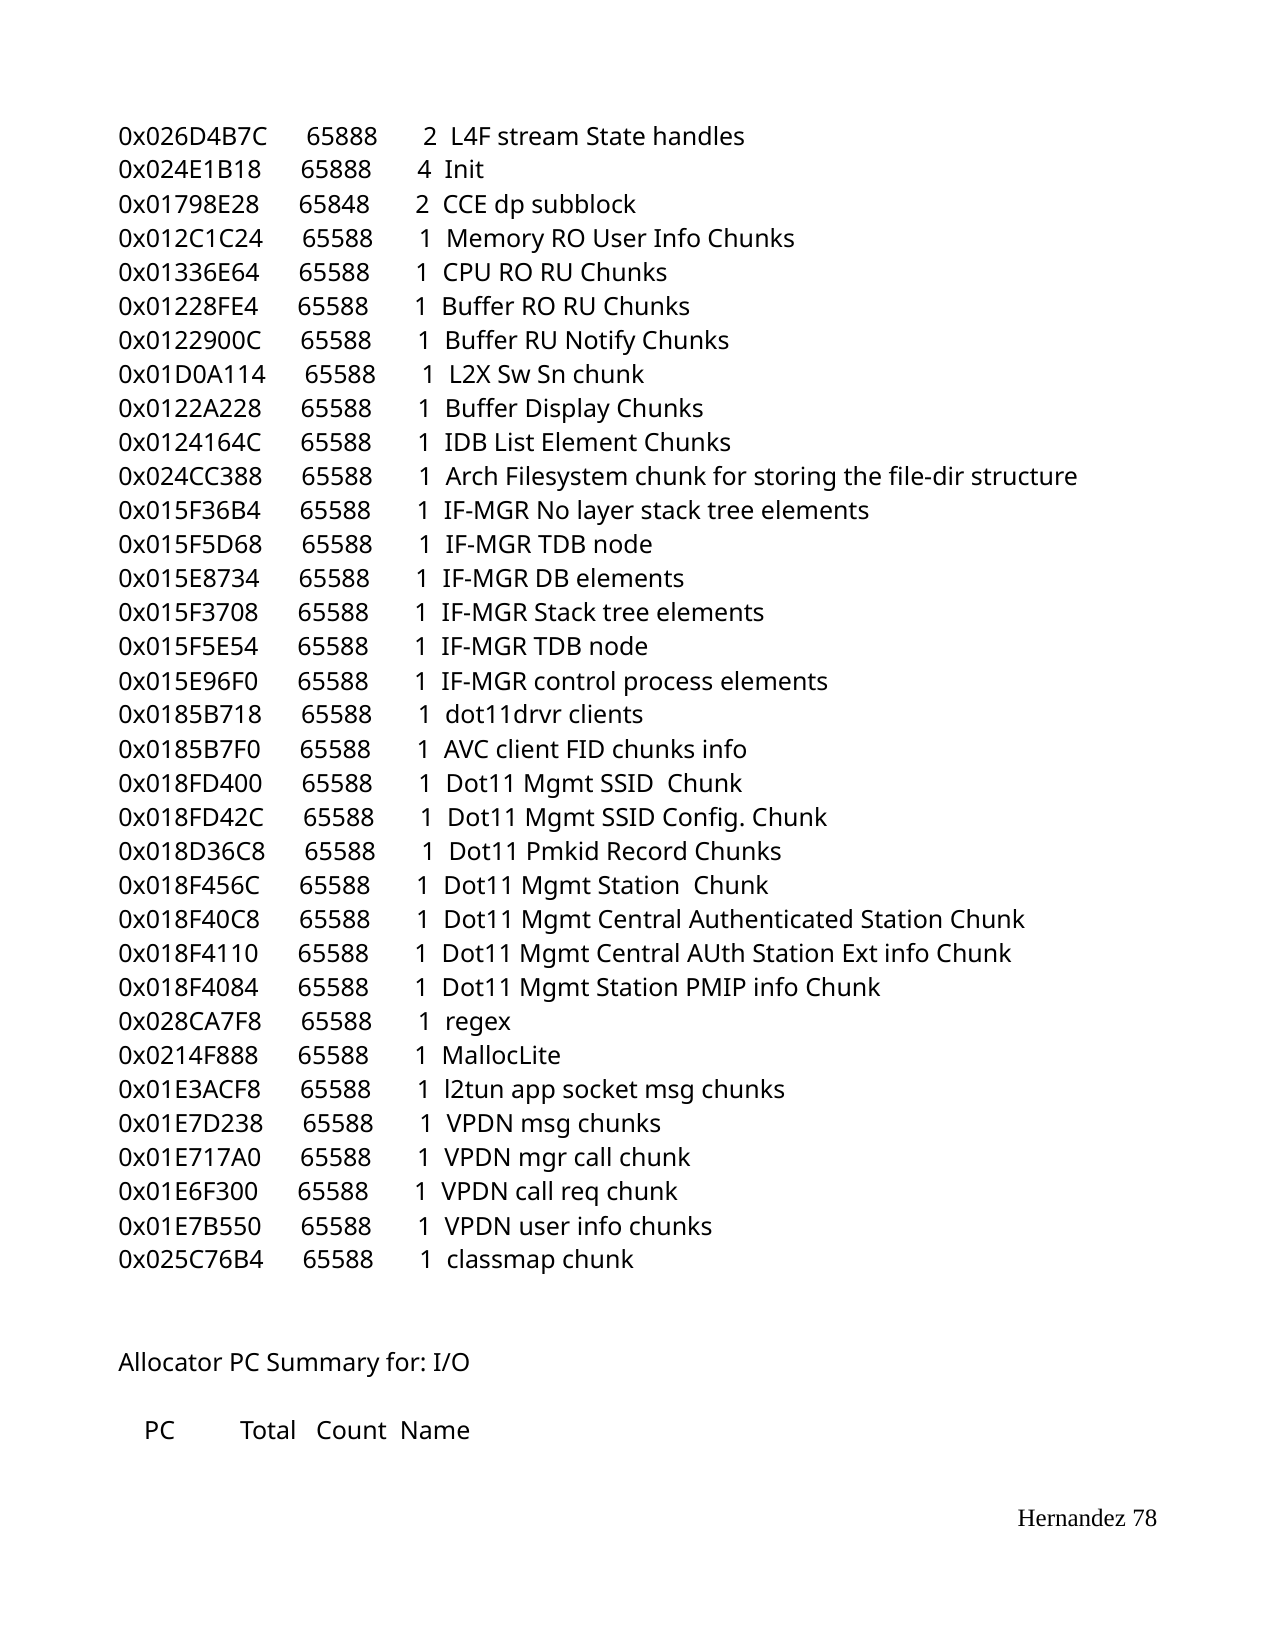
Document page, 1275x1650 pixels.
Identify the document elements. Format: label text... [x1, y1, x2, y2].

text 0x015E96F0 65588 1 IF-MGR control process elements [118, 663, 1157, 697]
text 0x018F4084 65588 1 Dot11 Mgmt Station PMIP info Chunk [118, 970, 1157, 1004]
text 0x018F40C8 65588 1 Dot11 Mgmt Central Authenticated Station Chunk [118, 902, 1157, 936]
text 0x024E1B18 65888 4 Init [118, 152, 1157, 186]
text 0x018F4110 65588 1 Dot11 Mgmt Central AUth Station Ext info Chunk [118, 936, 1157, 970]
text 0x012C1C24 65588 1 Memory RO User Info Chunks [118, 220, 1157, 254]
text 0x01798E28 65848 2 CCE dp subblock [118, 186, 1157, 220]
text 0x01E7B550 65588 1 VPDN user info chunks [118, 1208, 1157, 1242]
text 0x01E6F300 65588 1 VPDN call req chunk [118, 1174, 1157, 1208]
text 0x028CA7F8 65588 1 regex [118, 1004, 1157, 1038]
text 0x01D0A114 65588 1 L2X Sw Sn chunk [118, 357, 1157, 391]
text 0x015F3708 65588 1 IF-MGR Stack tree elements [118, 595, 1157, 629]
text 0x01E7D238 65588 1 VPDN msg chunks [118, 1106, 1157, 1140]
text PC Total Count Name [118, 1412, 1157, 1447]
text 0x018F456C 65588 1 Dot11 Mgmt Station Chunk [118, 867, 1157, 902]
text 0x025C76B4 65588 1 classmap chunk [118, 1242, 1157, 1276]
text 0x015F5E54 65588 1 IF-MGR TDB node [118, 629, 1157, 663]
text 0x01228FE4 65588 1 Buffer RO RU Chunks [118, 288, 1157, 322]
text 0x0122A228 65588 1 Buffer Display Chunks [118, 391, 1157, 425]
text 0x024CC388 65588 1 Arch Filesystem chunk for storing the file-dir structure [118, 459, 1157, 493]
text 0x018D36C8 65588 1 Dot11 Pmkid Record Chunks [118, 833, 1157, 867]
text 0x015F36B4 65588 1 IF-MGR No layer stack tree elements [118, 493, 1157, 527]
text 0x018FD400 65588 1 Dot11 Mgmt SSID Chunk [118, 765, 1157, 799]
text 0x0122900C 65588 1 Buffer RU Notify Chunks [118, 322, 1157, 357]
text 0x018FD42C 65588 1 Dot11 Mgmt SSID Config. Chunk [118, 799, 1157, 833]
text Allocator PC Summary for: I/O [118, 1344, 1157, 1378]
text 0x015E8734 65588 1 IF-MGR DB elements [118, 561, 1157, 595]
text 0x0214F888 65588 1 MallocLite [118, 1038, 1157, 1072]
text 0x015F5D68 65588 1 IF-MGR TDB node [118, 527, 1157, 561]
text 0x01E717A0 65588 1 VPDN mgr call chunk [118, 1140, 1157, 1174]
text 0x0124164C 65588 1 IDB List Element Chunks [118, 425, 1157, 459]
text 0x01336E64 65588 1 CPU RO RU Chunks [118, 254, 1157, 288]
text 0x01E3ACF8 65588 1 l2tun app socket msg chunks [118, 1072, 1157, 1106]
text 0x0185B718 65588 1 dot11drvr clients [118, 697, 1157, 731]
text 0x026D4B7C 65888 2 L4F stream State handles [118, 118, 1157, 152]
text 0x0185B7F0 65588 1 AVC client FID chunks info [118, 731, 1157, 765]
